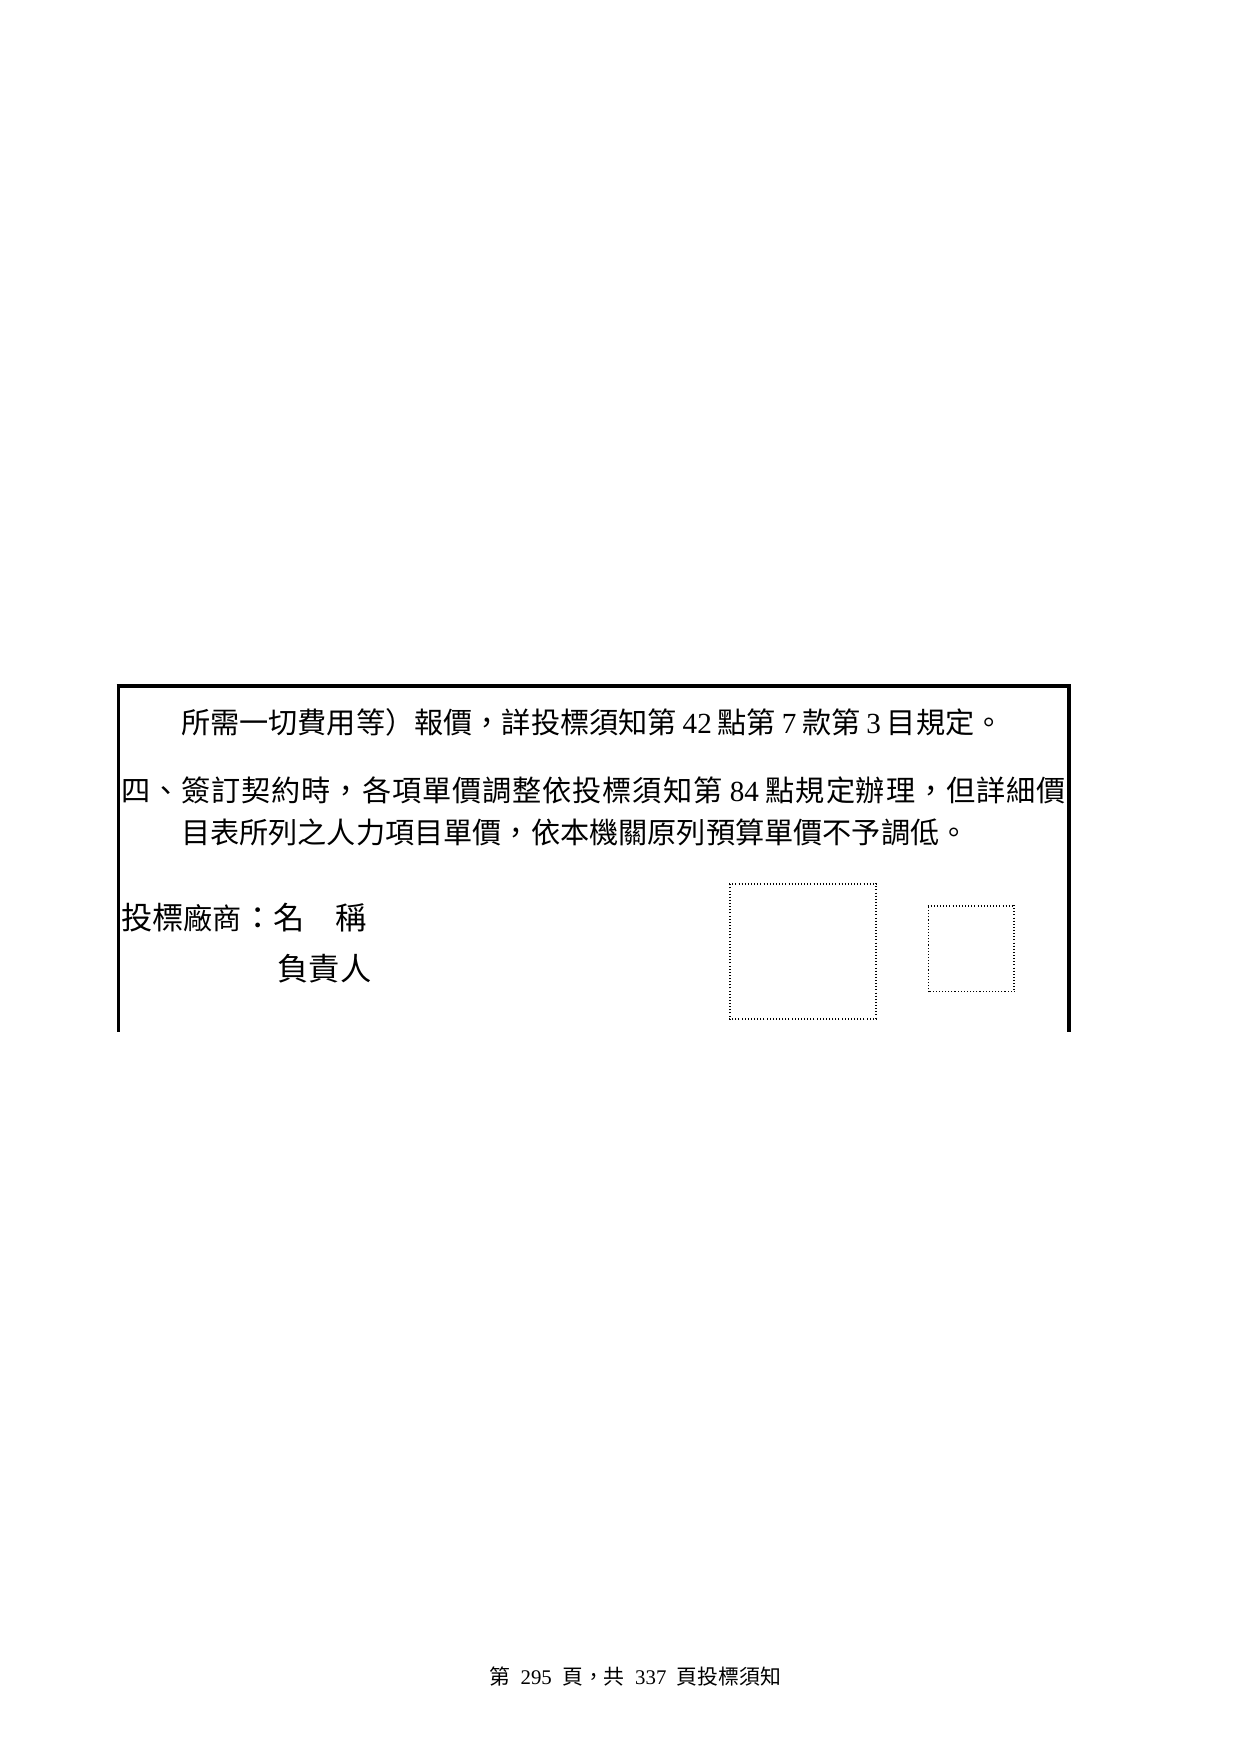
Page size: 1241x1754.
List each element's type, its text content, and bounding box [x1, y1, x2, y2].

table_header 所需一切費用等）報價，詳投標須知第42點第7款第3目規定。 四、簽訂契約時，各項單價調整依投標須知第84點規定辦理，但詳細價目表所列之人力項目單價，依本機關原列預算單價不予調低。 投標廠商：名 稱 負責人 [120, 688, 1067, 1032]
